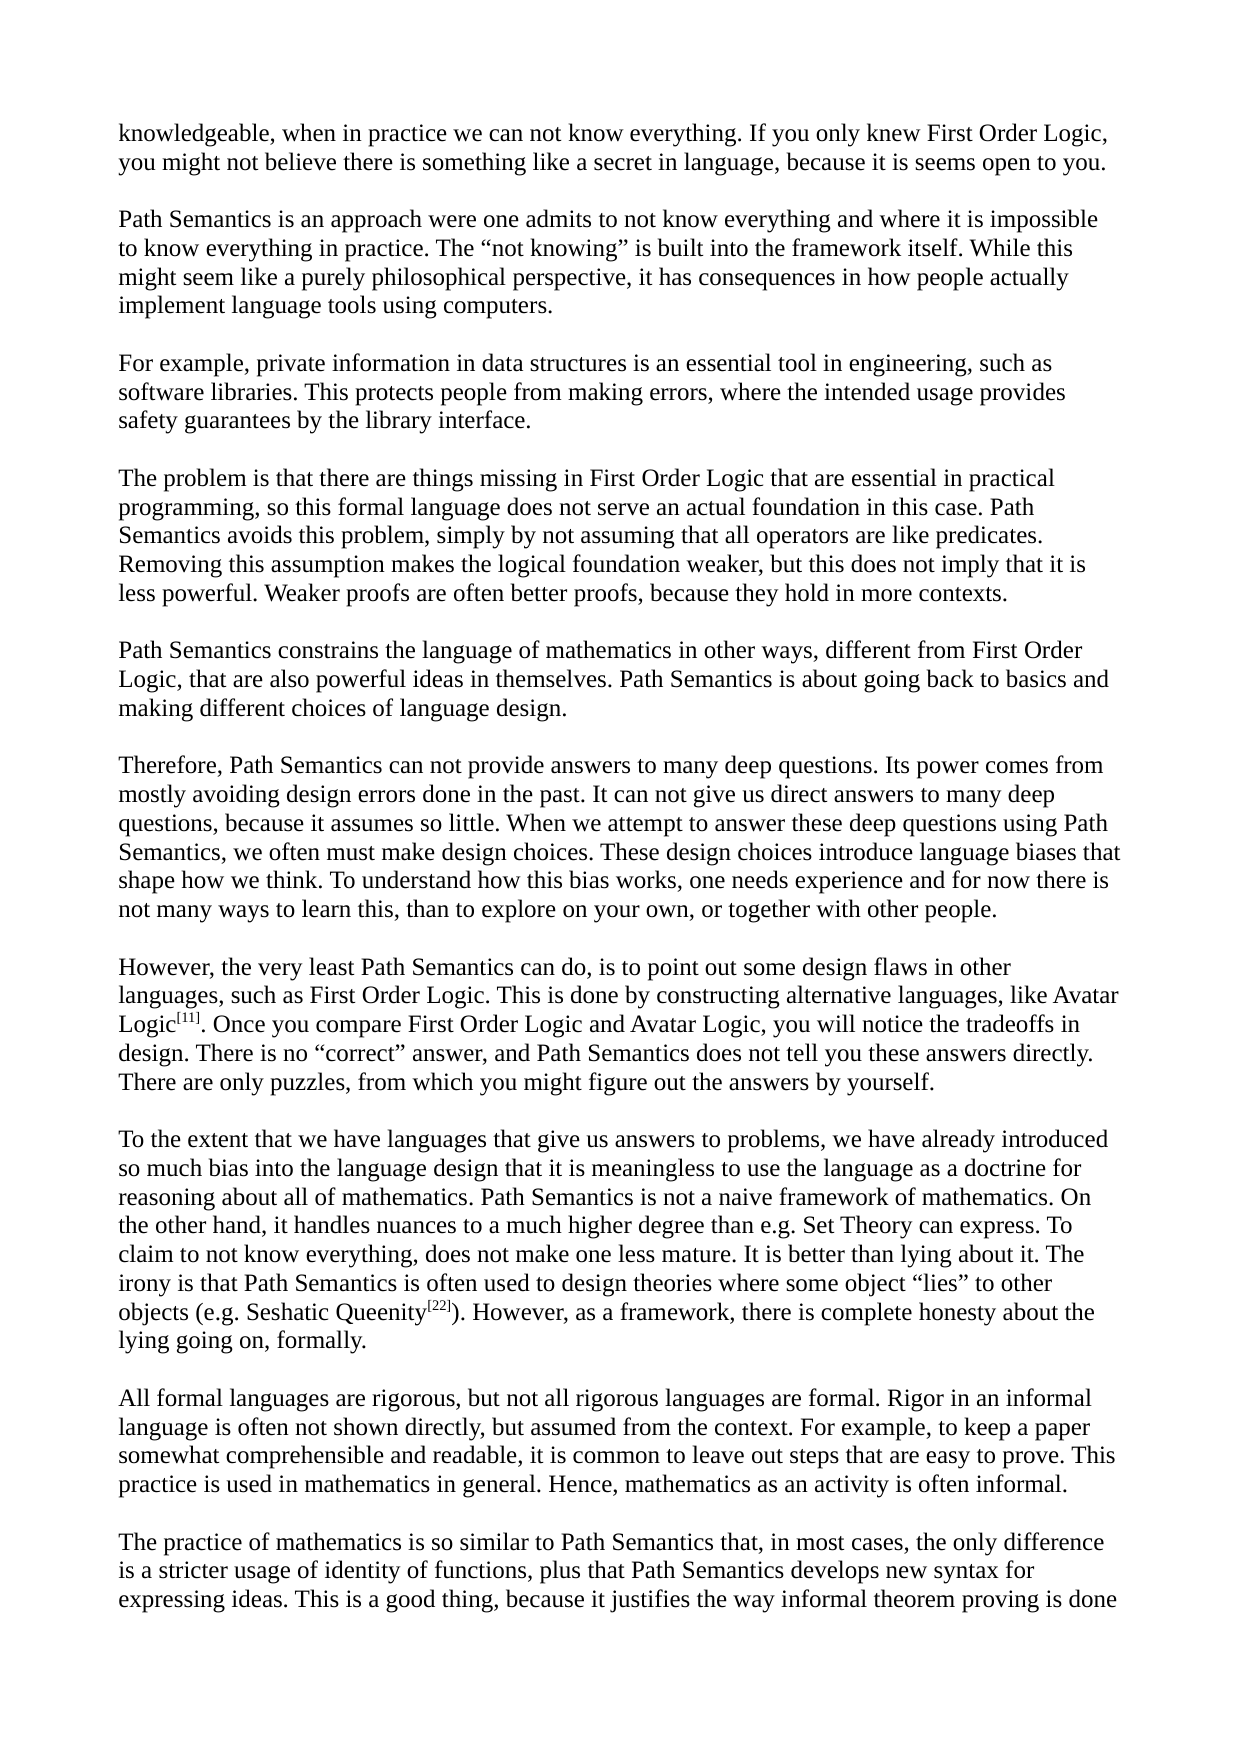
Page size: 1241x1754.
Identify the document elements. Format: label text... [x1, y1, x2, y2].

text The practice of mathematics is so similar to Path Semantics that, in most cases, the only difference is a stricter usage of identity of functions, plus that Path Semantics develops new syntax for expressing ideas. This is a good thing, because it justifies the way informal theorem proving is done [118, 1527, 1122, 1613]
text knowledgeable, when in practice we can not know everything. If you only knew First Order Logic, you might not believe there is something like a secret in language, because it is seems open to you. [118, 118, 1122, 176]
text To the extent that we have languages that give us answers to problems, we have already introduced so much bias into the language design that it is meaningless to use the language as a doctrine for reasoning about all of mathematics. Path Semantics is not a naive framework of mathematics. On the other hand, it handles nuances to a much higher degree than e.g. Set Theory can express. To claim to not know everything, does not make one less mature. It is better than lying about it. The irony is that Path Semantics is often used to design theories where some object “lies” to other objects (e.g. Seshatic Queenity[22]). However, as a framework, there is complete honesty about the lying going on, formally. [118, 1124, 1122, 1354]
text Therefore, Path Semantics can not provide answers to many deep questions. Its power comes from mostly avoiding design errors done in the past. It can not give us direct answers to many deep questions, because it assumes so little. When we attempt to answer these deep questions using Path Semantics, we often must make design choices. These design choices introduce language biases that shape how we think. To understand how this bias works, one needs experience and for now there is not many ways to learn this, than to explore on your own, or together with other people. [118, 751, 1122, 923]
text Path Semantics constrains the language of mathematics in other ways, different from First Order Logic, that are also powerful ideas in themselves. Path Semantics is about going back to basics and making different choices of language design. [118, 636, 1122, 722]
text All formal languages are rigorous, but not all rigorous languages are formal. Rigor in an informal language is often not shown directly, but assumed from the context. For example, to keep a paper somewhat comprehensible and readable, it is common to leave out steps that are easy to prove. This practice is used in mathematics in general. Hence, mathematics as an activity is often informal. [118, 1383, 1122, 1498]
text However, the very least Path Semantics can do, is to point out some design flaws in other languages, such as First Order Logic. This is done by constructing alternative languages, like Avatar Logic[11]. Once you compare First Order Logic and Avatar Logic, you will notice the tradeoffs in design. There is no “correct” answer, and Path Semantics does not tell you these answers directly. There are only puzzles, from which you might figure out the answers by yourself. [118, 952, 1122, 1096]
text For example, private information in data structures is an essential tool in engineering, such as software libraries. This protects people from making errors, where the intended usage provides safety guarantees by the library interface. [118, 348, 1122, 434]
text The problem is that there are things missing in First Order Logic that are essential in practical programming, so this formal language does not serve an actual foundation in this case. Path Semantics avoids this problem, simply by not assuming that all operators are like predicates. Removing this assumption makes the logical foundation weaker, but this does not imply that it is less powerful. Weaker proofs are often better proofs, because they hold in more contexts. [118, 463, 1122, 607]
text Path Semantics is an approach were one admits to not know everything and where it is impossible to know everything in practice. The “not knowing” is built into the framework itself. While this might seem like a purely philosophical perspective, it has consequences in how people actually implement language tools using computers. [118, 204, 1122, 319]
